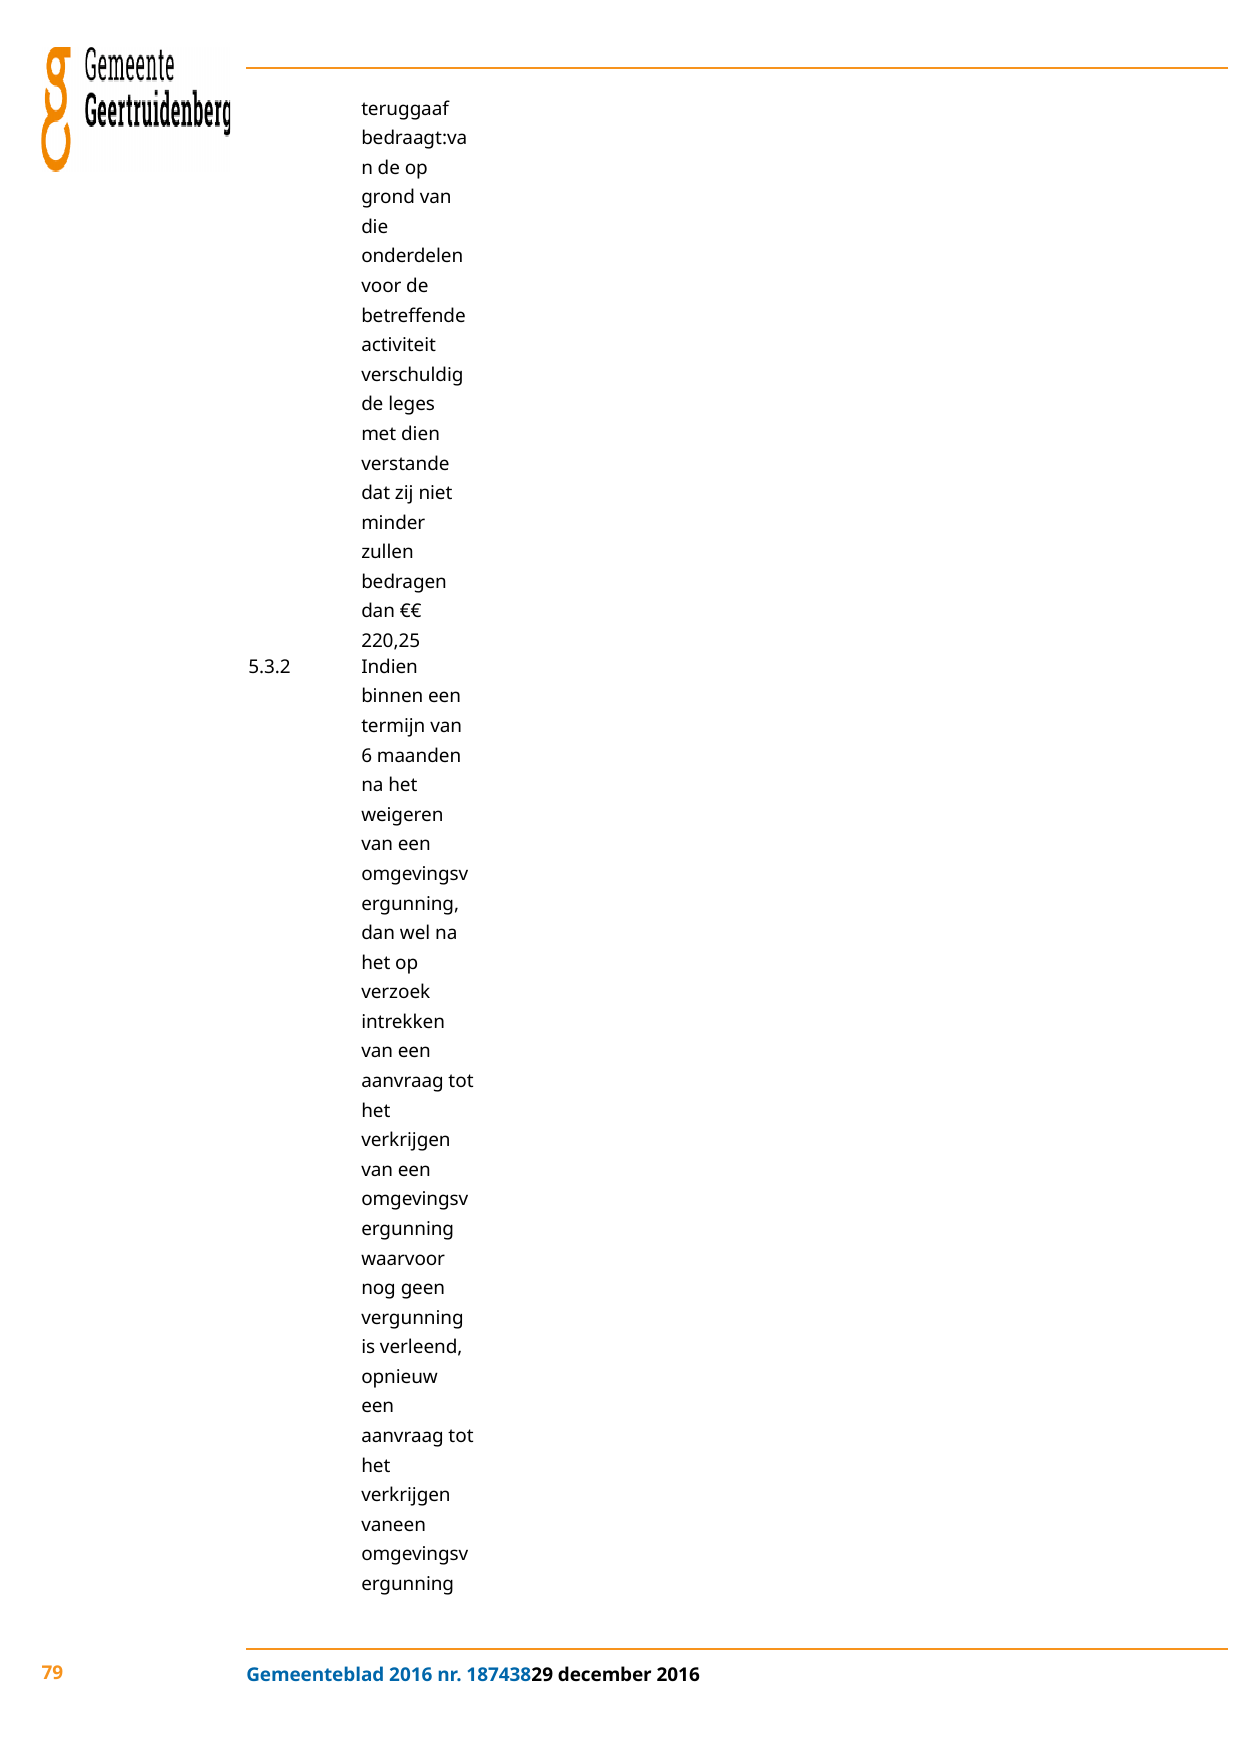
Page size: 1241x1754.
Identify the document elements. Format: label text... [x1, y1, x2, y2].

table_cell [474, 95, 587, 653]
table_cell [248, 95, 361, 653]
table_cell 5.3.2 [248, 653, 361, 1596]
table_cell Indien binnen een termijn van 6 maanden na het weigeren van een omgevingsvergunning, dan wel na het op verzoek intrekken van een aanvraag tot het verkrijgen van een omgevingsvergunning waarvoor nog geen vergunning is verleend, opnieuw een aanvraag tot het verkrijgen vaneen omgevingsvergunning [361, 653, 474, 1596]
picture [41, 47, 231, 172]
table_cell [587, 95, 700, 653]
table_cell [474, 653, 587, 1596]
table_cell teruggaaf bedraagt:van de op grond van die onderdelen voor de betreffende activiteit verschuldigde leges met dien verstande dat zij niet minder zullen bedragen dan €€ 220,25 [361, 95, 474, 653]
table_cell [587, 653, 700, 1596]
